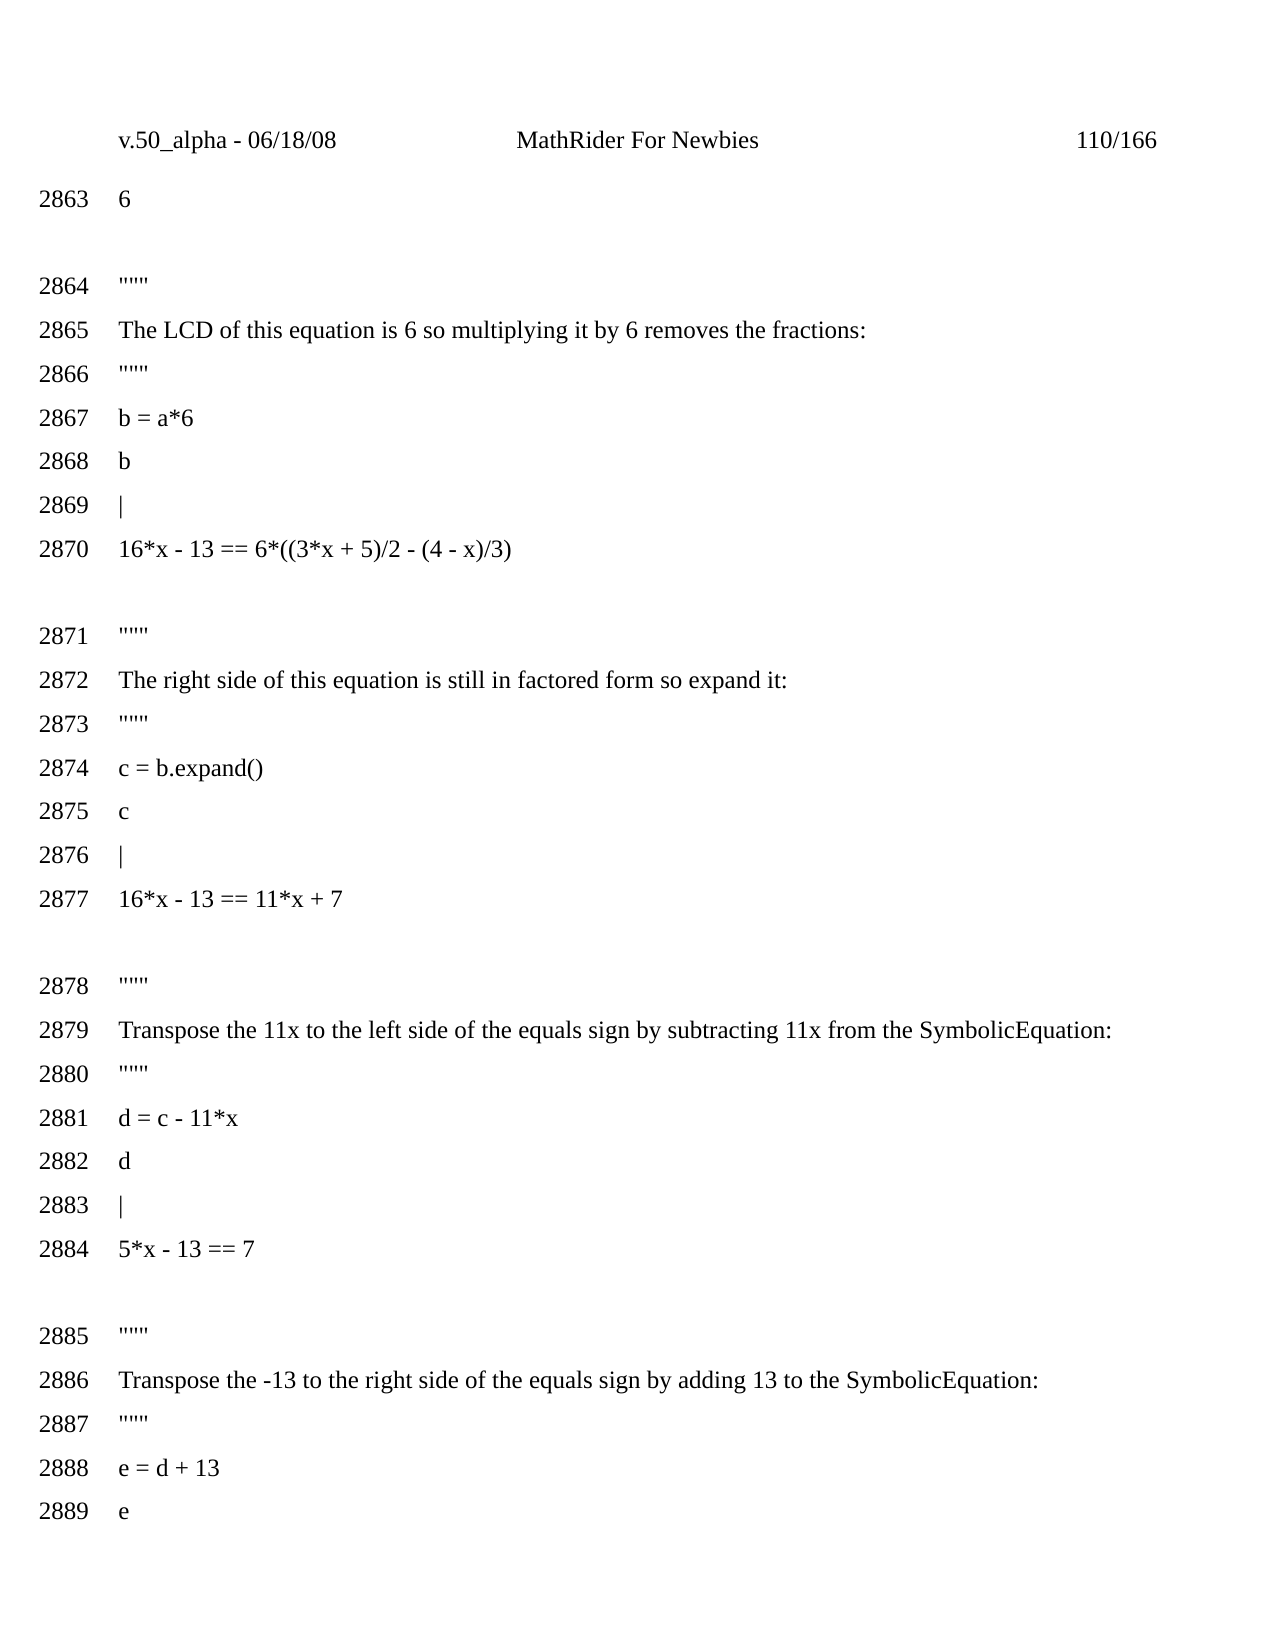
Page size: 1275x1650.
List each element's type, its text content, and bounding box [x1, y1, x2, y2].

text """ [118, 1409, 1157, 1438]
text """ [118, 971, 1157, 1000]
text """ [118, 271, 1157, 300]
text The LCD of this equation is 6 so multiplying it by 6 removes the fractions: [118, 315, 1157, 344]
text c = b.expand() [118, 753, 1157, 781]
text 16*x - 13 == 6*((3*x + 5)/2 - (4 - x)/3) [118, 534, 1157, 563]
text e = d + 13 [118, 1453, 1157, 1481]
text | [118, 1190, 1157, 1219]
text Transpose the 11x to the left side of the equals sign by subtracting 11x from the SymbolicEquation: [118, 1015, 1157, 1044]
text | [118, 490, 1157, 519]
text """ [118, 621, 1157, 650]
text d [118, 1146, 1157, 1175]
text | [118, 840, 1157, 869]
text Transpose the -13 to the right side of the equals sign by adding 13 to the SymbolicEquation: [118, 1365, 1157, 1394]
text """ [118, 1059, 1157, 1088]
text 16*x - 13 == 11*x + 7 [118, 884, 1157, 913]
text 5*x - 13 == 7 [118, 1234, 1157, 1263]
text """ [118, 709, 1157, 738]
text b = a*6 [118, 403, 1157, 431]
text The right side of this equation is still in factored form so expand it: [118, 665, 1157, 694]
text 6 [118, 184, 1157, 213]
text d = c - 11*x [118, 1103, 1157, 1131]
text c [118, 796, 1157, 825]
text e [118, 1496, 1157, 1525]
text """ [118, 1321, 1157, 1350]
text """ [118, 359, 1157, 388]
text b [118, 446, 1157, 475]
